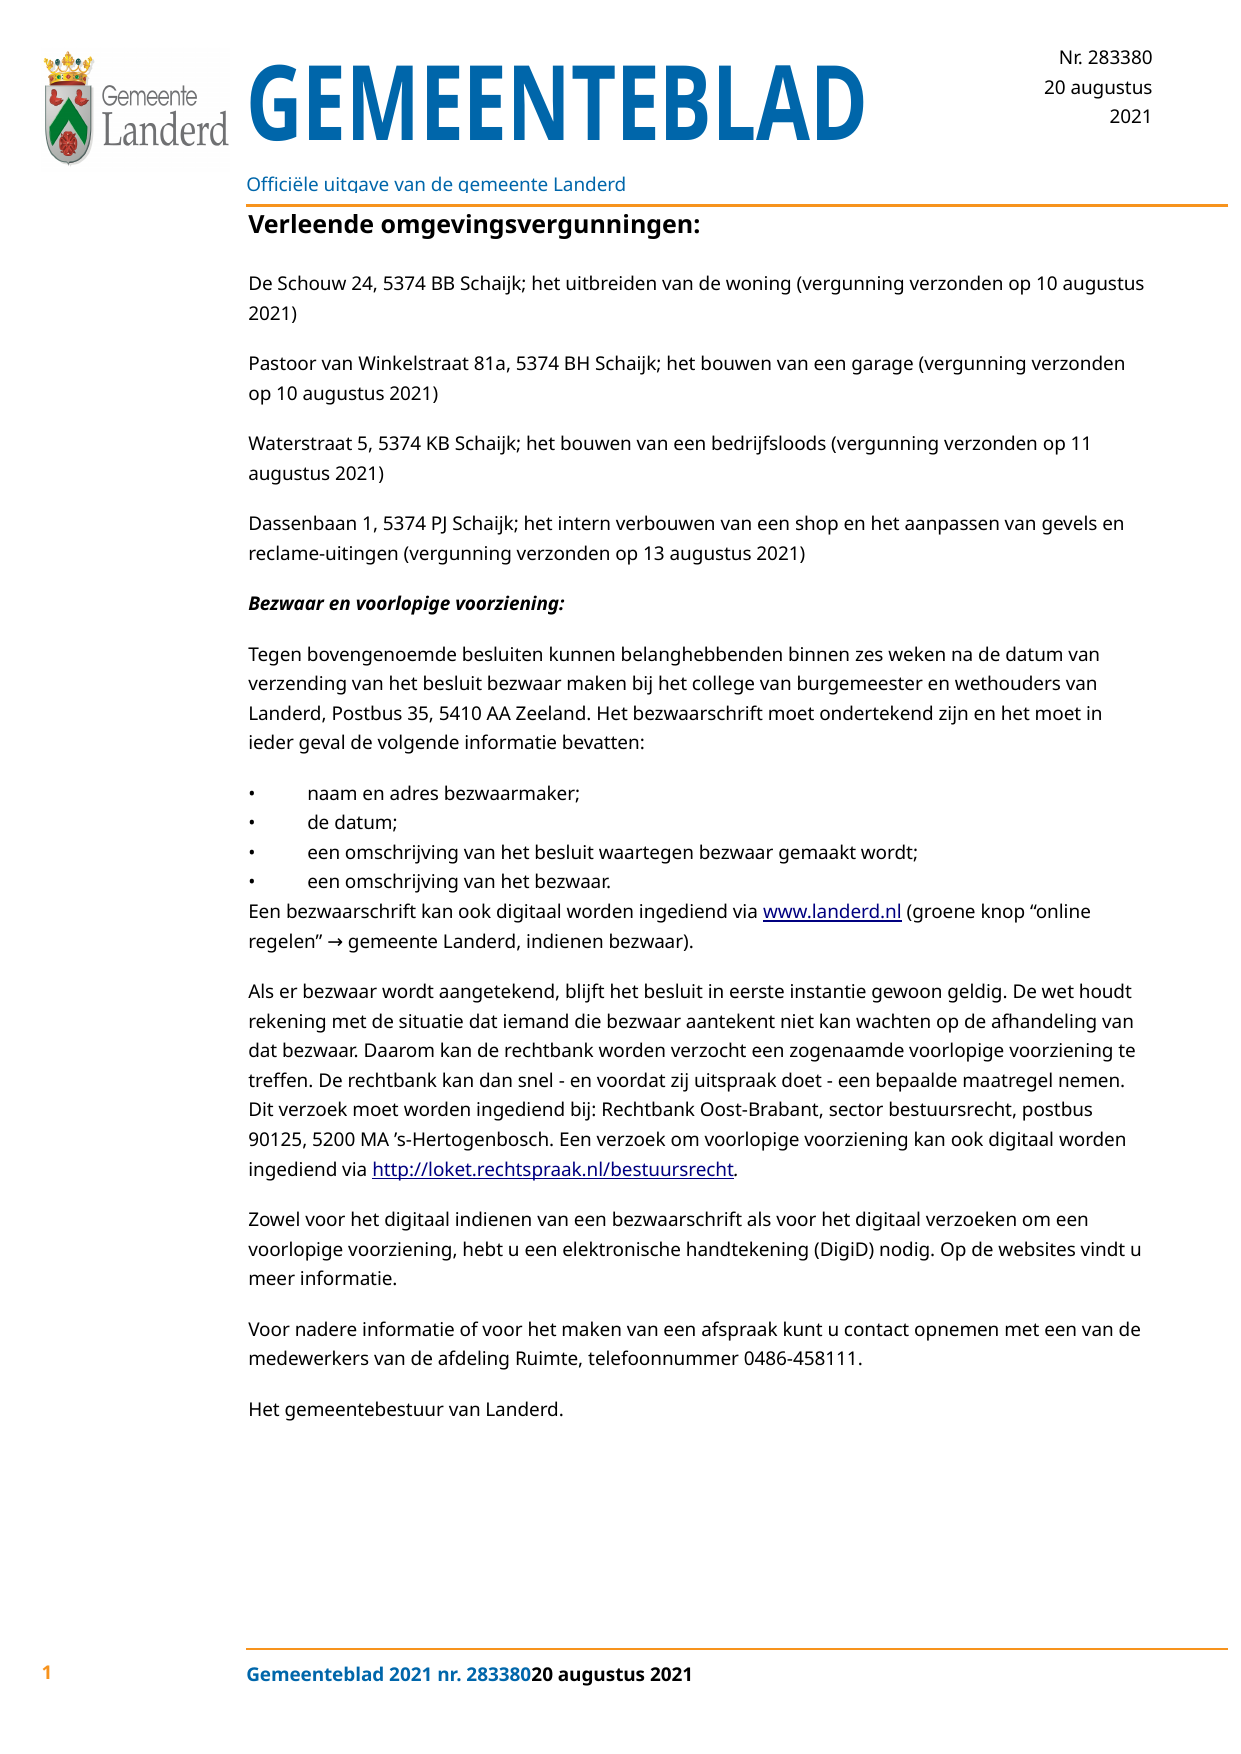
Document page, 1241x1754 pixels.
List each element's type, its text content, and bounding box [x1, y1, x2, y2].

text Als er bezwaar wordt aangetekend, blijft het besluit in eerste instantie gewoon geldig. De wet houdt rekening met de situatie dat iemand die bezwaar aantekent niet kan wachten op de afhandeling van dat bezwaar. Daarom kan de rechtbank worden verzocht een zogenaamde voorlopige voorziening te treffen. De rechtbank kan dan snel - en voordat zij uitspraak doet - een bepaalde maatregel nemen. Dit verzoek moet worden ingediend bij: Rechtbank Oost-Brabant, sector bestuursrecht, postbus 90125, 5200 MA ’s-Hertogenbosch. Een verzoek om voorlopige voorziening kan ook digitaal worden ingediend via http://loket.rechtspraak.nl/bestuursrecht. [248, 978, 1152, 1181]
text Voor nadere informatie of voor het maken van een afspraak kunt u contact opnemen met een van de medewerkers van de afdeling Ruimte, telefoonnummer 0486-458111. [248, 1316, 1152, 1371]
text Tegen bovengenoemde besluiten kunnen belanghebbenden binnen zes weken na de datum van verzending van het besluit bezwaar maken bij het college van burgemeester en wethouders van Landerd, Postbus 35, 5410 AA Zeeland. Het bezwaarschrift moet ondertekend zijn en het moet in ieder geval de volgende informatie bevatten: [248, 641, 1152, 755]
list de datum; [248, 809, 1152, 835]
text Waterstraat 5, 5374 KB Schaijk; het bouwen van een bedrijfsloods (vergunning verzonden op 11 augustus 2021) [248, 430, 1152, 486]
text Zowel voor het digitaal indienen van een bezwaarschrift als voor het digitaal verzoeken om een voorlopige voorziening, hebt u een elektronische handtekening (DigiD) nodig. Op de websites vindt u meer informatie. [248, 1206, 1152, 1291]
list een omschrijving van het bezwaar. [248, 869, 1152, 894]
picture [41, 47, 231, 172]
text Dassenbaan 1, 5374 PJ Schaijk; het intern verbouwen van een shop en het aanpassen van gevels en reclame-uitingen (vergunning verzonden op 13 augustus 2021) [248, 510, 1152, 566]
text Het gemeentebestuur van Landerd. [248, 1396, 1152, 1421]
text Pastoor van Winkelstraat 81a, 5374 BH Schaijk; het bouwen van een garage (vergunning verzonden op 10 augustus 2021) [248, 350, 1152, 406]
text Bezwaar en voorlopige voorziening: [248, 590, 1152, 616]
text Verleende omgevingsvergunningen: [248, 207, 1152, 241]
text De Schouw 24, 5374 BB Schaijk; het uitbreiden van de woning (vergunning verzonden op 10 augustus 2021) [248, 270, 1152, 326]
text Een bezwaarschrift kan ook digitaal worden ingediend via www.landerd.nl (groene knop “online regelen” → gemeente Landerd, indienen bezwaar). [248, 898, 1152, 953]
list een omschrijving van het besluit waartegen bezwaar gemaakt wordt; [248, 839, 1152, 865]
list naam en adres bezwaarmaker; [248, 780, 1152, 806]
